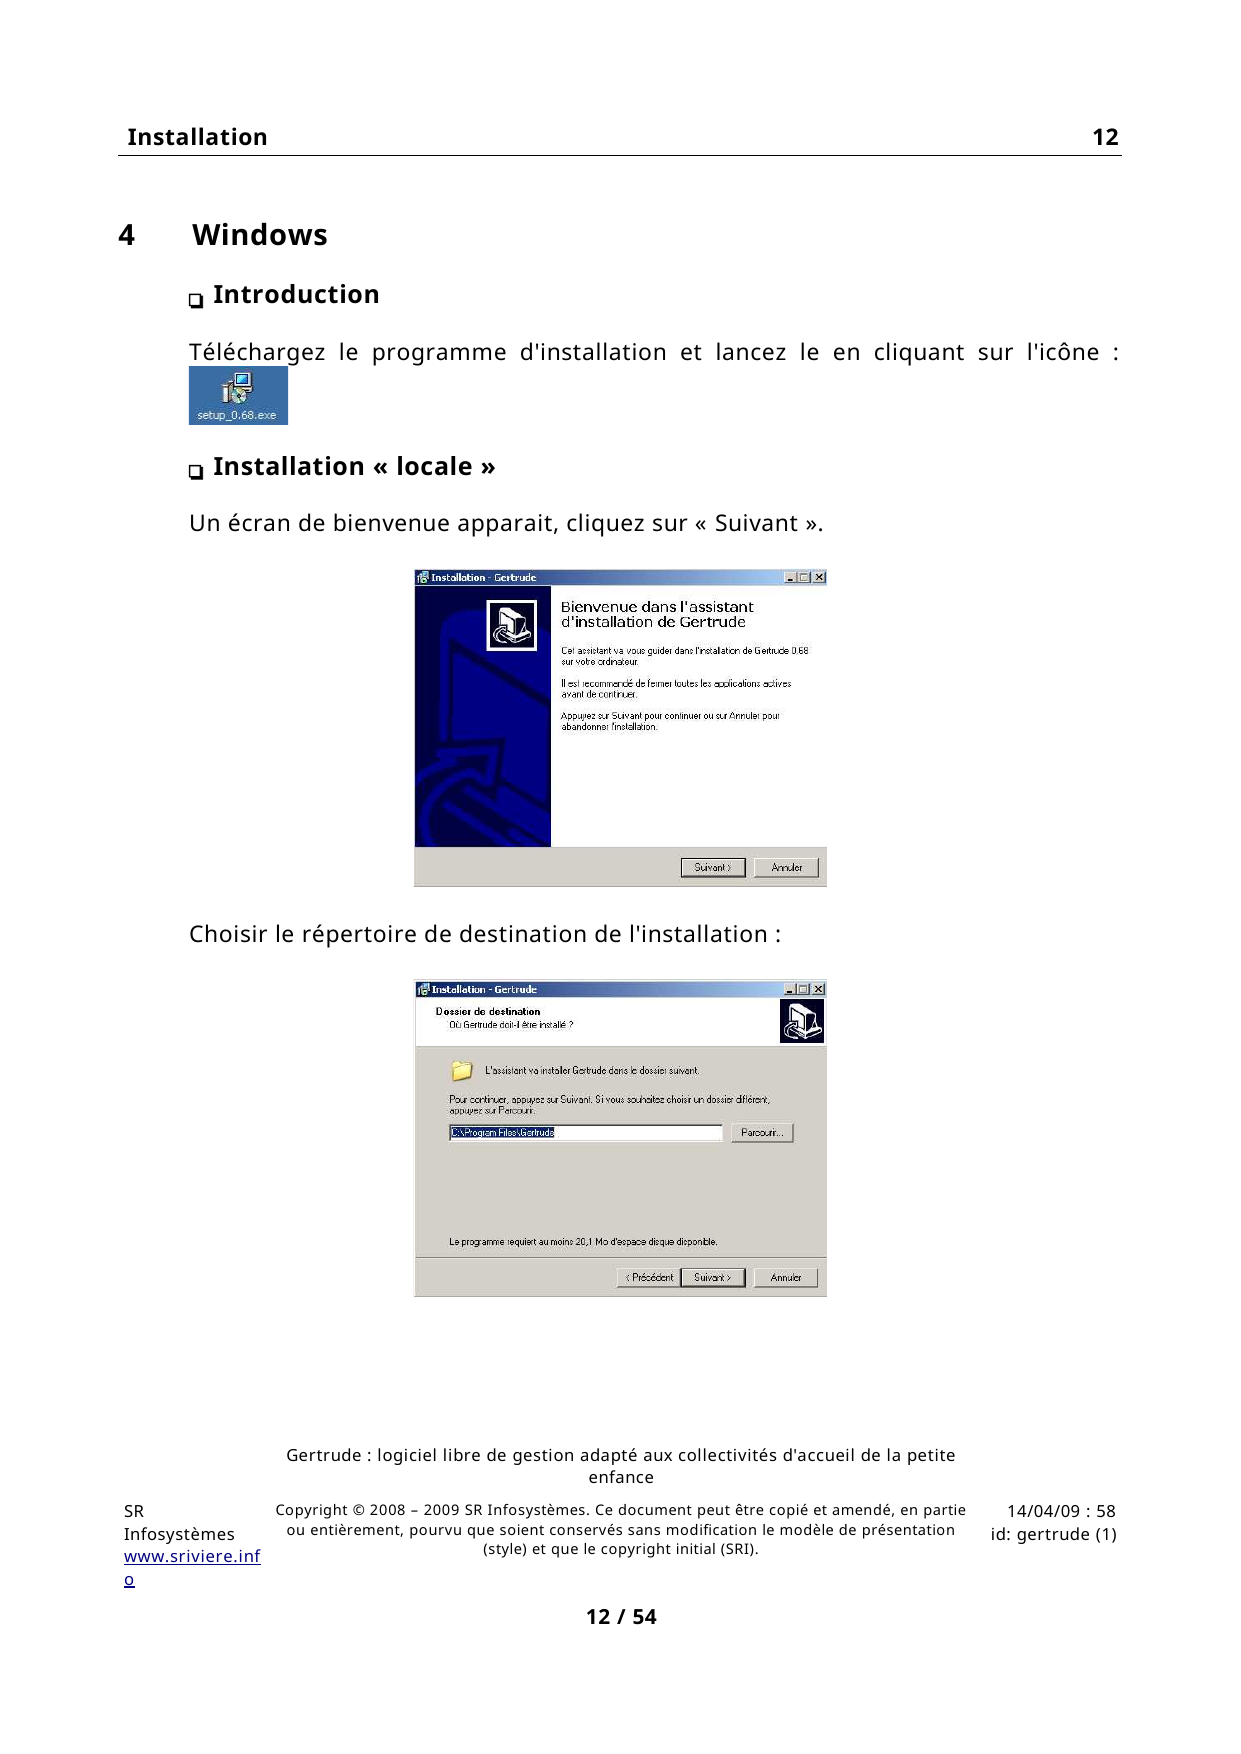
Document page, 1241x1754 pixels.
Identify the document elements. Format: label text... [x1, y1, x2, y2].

text Un écran de bienvenue apparait, cliquez sur « Suivant ». [189, 507, 1122, 538]
picture [413, 979, 827, 1297]
subtitle Introduction [189, 277, 1122, 324]
subtitle Windows [118, 214, 1122, 253]
picture [188, 366, 289, 425]
picture [413, 568, 827, 887]
subtitle Installation « locale » [189, 448, 1122, 495]
text Téléchargez le programme d'installation et lancez le en cliquant sur l'icône : [189, 335, 1122, 425]
text Choisir le répertoire de destination de l'installation : [189, 918, 1122, 949]
